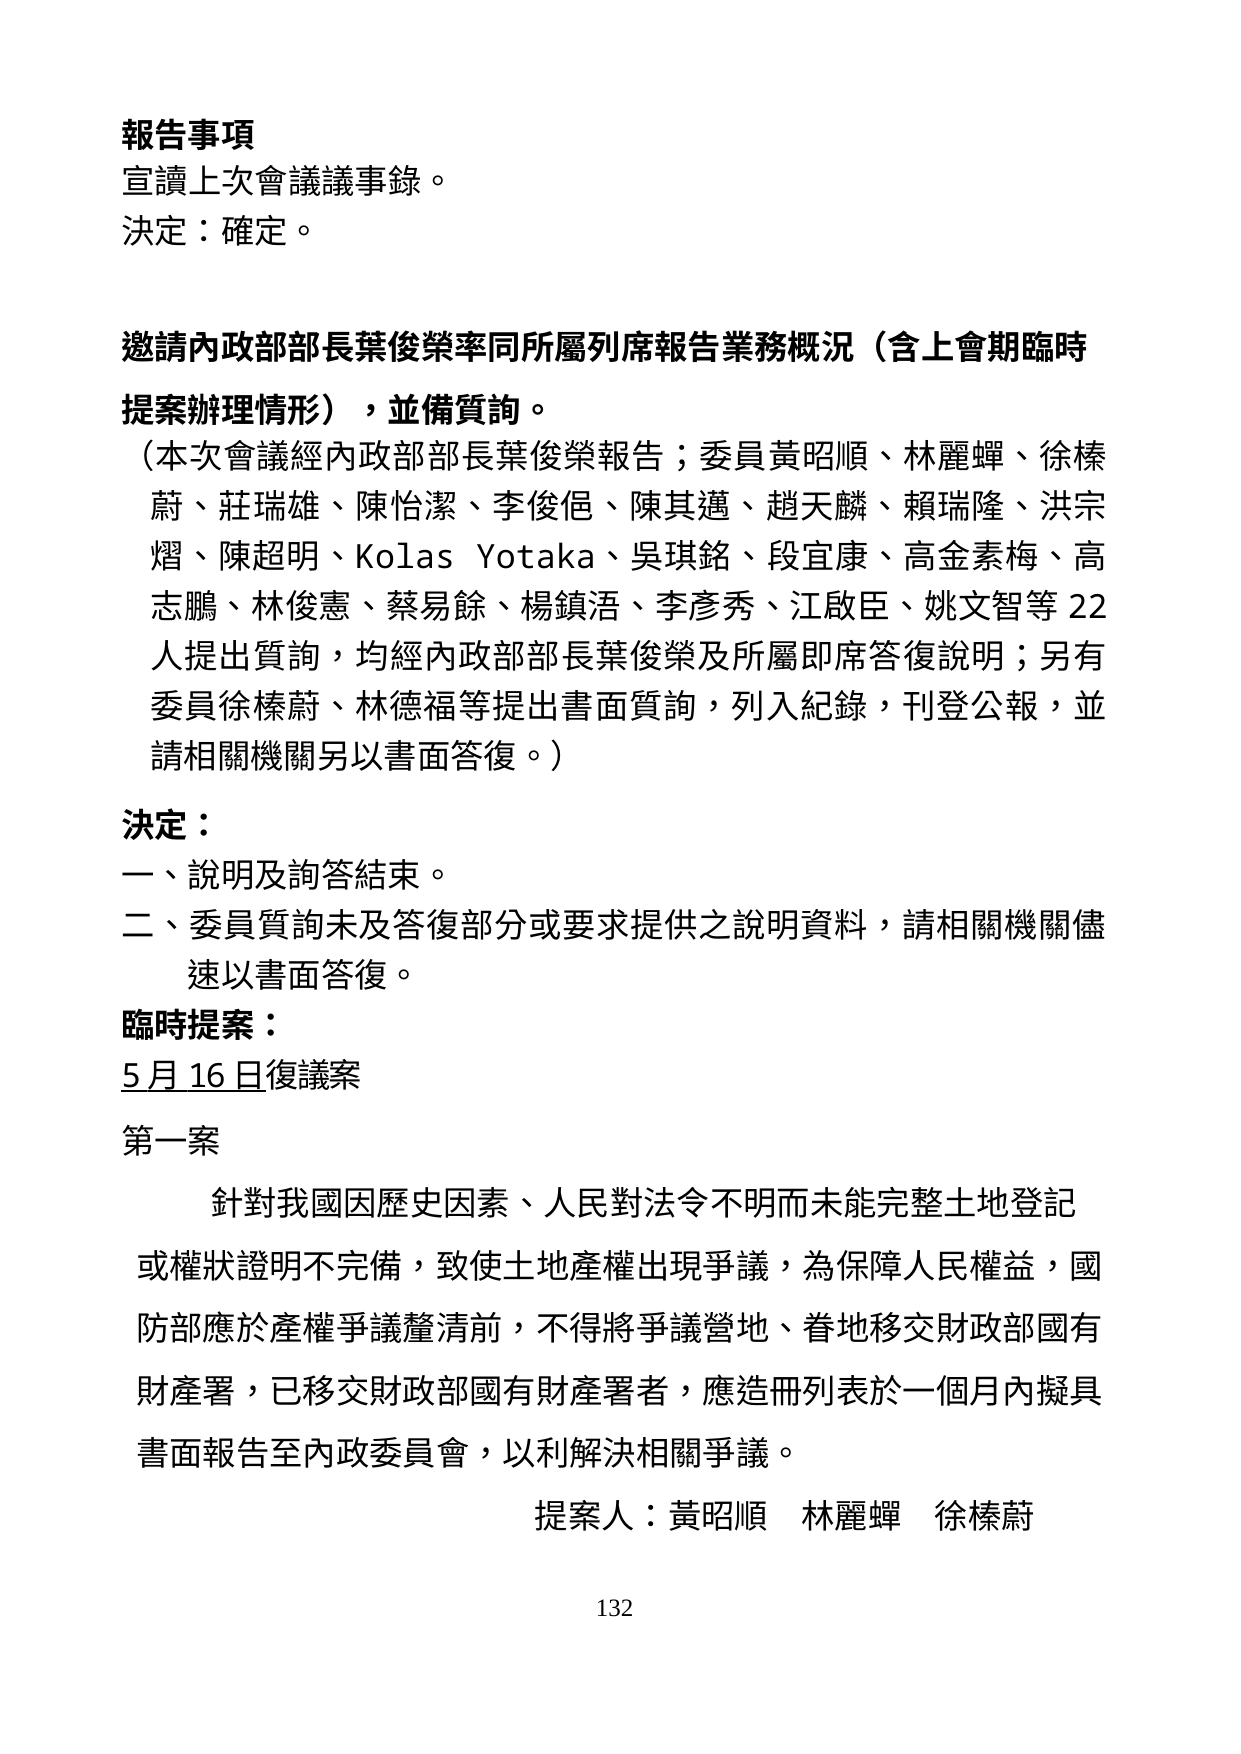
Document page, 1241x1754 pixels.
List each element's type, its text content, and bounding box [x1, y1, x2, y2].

text 決定：確定。 [121, 203, 1113, 253]
text 一、說明及詢答結束。 [121, 847, 1107, 897]
text 第一案 [121, 1097, 1107, 1159]
text 提案人：黃昭順 林麗蟬 徐榛蔚 [534, 1472, 1107, 1534]
text 5月16日復議案 [121, 1047, 1107, 1097]
text 報告事項 [121, 91, 1219, 153]
text 宣讀上次會議議事錄。 [121, 153, 1107, 203]
text 邀請內政部部長葉俊榮率同所屬列席報告業務概況（含上會期臨時提案辦理情形），並備質詢。 [121, 303, 1107, 428]
text （本次會議經內政部部長葉俊榮報告；委員黃昭順、林麗蟬、徐榛蔚、莊瑞雄、陳怡潔、李俊俋、陳其邁、趙天麟、賴瑞隆、洪宗熠、陳超明、Kolas Yotaka、吳琪銘、段宜康、高金素梅、高志鵬、林俊憲、蔡易餘、楊鎮浯、李彥秀、江啟臣、姚文智等22人提出質詢，均經內政部部長葉俊榮及所屬即席答復說明；另有委員徐榛蔚、林德福等提出書面質詢，列入紀錄，刊登公報，並請相關機關另以書面答復。） [121, 428, 1107, 778]
text 決定： [121, 797, 1107, 847]
text 二、委員質詢未及答復部分或要求提供之說明資料，請相關機關儘速以書面答復。 [121, 897, 1107, 997]
text 臨時提案： [121, 997, 1107, 1047]
text 針對我國因歷史因素、人民對法令不明而未能完整土地登記或權狀證明不完備，致使土地產權出現爭議，為保障人民權益，國防部應於產權爭議釐清前，不得將爭議營地、眷地移交財政部國有財產署，已移交財政部國有財產署者，應造冊列表於一個月內擬具書面報告至內政委員會，以利解決相關爭議。 [136, 1159, 1107, 1472]
